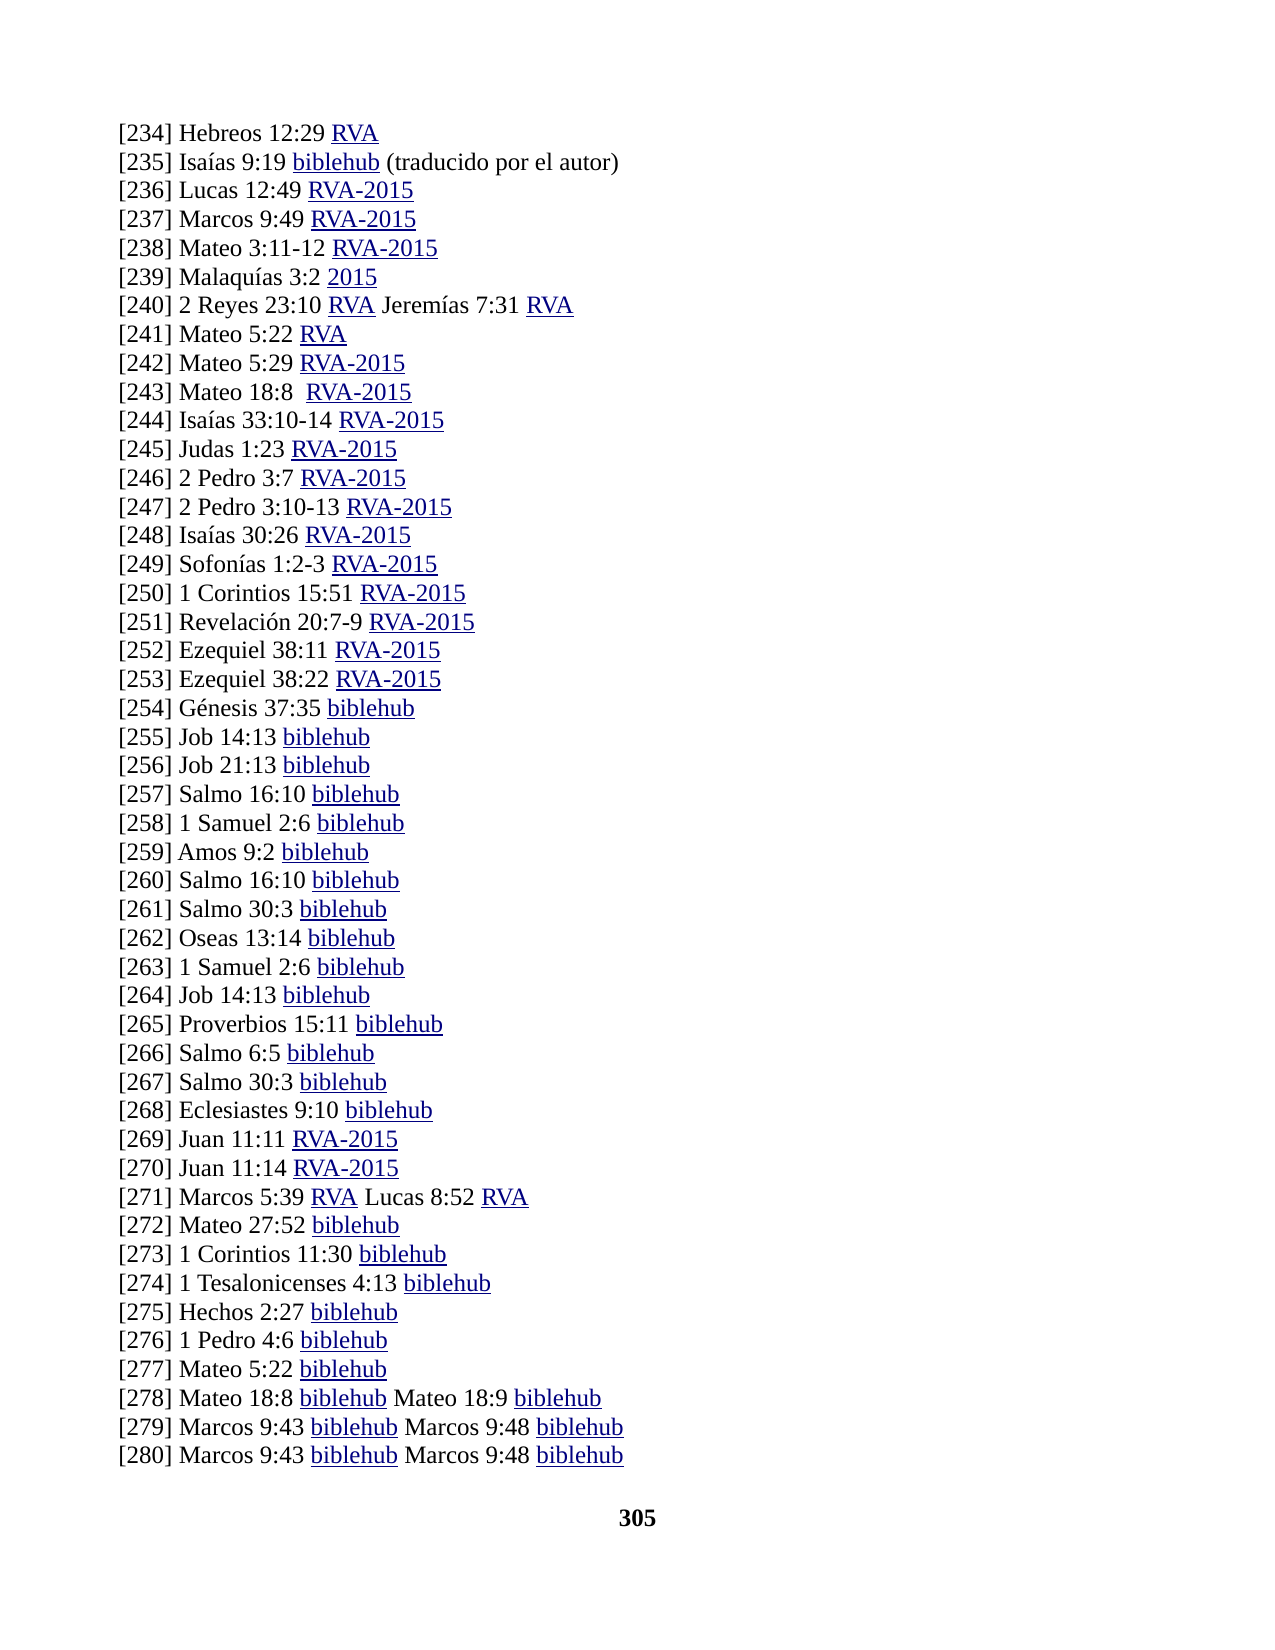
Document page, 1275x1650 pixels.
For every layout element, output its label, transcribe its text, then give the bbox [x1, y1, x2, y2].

text Ezequiel 38:11 RVA-2015 [118, 636, 1157, 664]
text Marcos 9:43 biblehub Marcos 9:48 biblehub [118, 1412, 1157, 1441]
text Isaías 33:10-14 RVA-2015 [118, 406, 1157, 434]
text 1 Samuel 2:6 biblehub [118, 952, 1157, 981]
text Mateo 5:22 RVA [118, 319, 1157, 348]
text Salmo 6:5 biblehub [118, 1038, 1157, 1067]
text Marcos 9:49 RVA-2015 [118, 204, 1157, 233]
text Judas 1:23 RVA-2015 [118, 434, 1157, 463]
text Salmo 16:10 biblehub [118, 779, 1157, 808]
text Génesis 37:35 biblehub [118, 693, 1157, 722]
text Mateo 3:11-12 RVA-2015 [118, 233, 1157, 262]
text 1 Corintios 11:30 biblehub [118, 1239, 1157, 1268]
text Malaquías 3:2 2015 [118, 262, 1157, 291]
text Mateo 18:8 biblehub Mateo 18:9 biblehub [118, 1383, 1157, 1412]
text Juan 11:14 RVA-2015 [118, 1153, 1157, 1182]
text Hechos 2:27 biblehub [118, 1297, 1157, 1326]
text Mateo 27:52 biblehub [118, 1211, 1157, 1239]
text 1 Samuel 2:6 biblehub [118, 808, 1157, 837]
text Revelación 20:7-9 RVA-2015 [118, 607, 1157, 636]
text Job 21:13 biblehub [118, 751, 1157, 779]
text Proverbios 15:11 biblehub [118, 1009, 1157, 1038]
text Salmo 30:3 biblehub [118, 894, 1157, 923]
text Marcos 9:43 biblehub Marcos 9:48 biblehub [118, 1441, 1157, 1469]
text Amos 9:2 biblehub [118, 837, 1157, 866]
text Juan 11:11 RVA-2015 [118, 1124, 1157, 1153]
text 2 Pedro 3:7 RVA-2015 [118, 463, 1157, 492]
text Hebreos 12:29 RVA [118, 118, 1157, 147]
text Marcos 5:39 RVA Lucas 8:52 RVA [118, 1182, 1157, 1211]
text Job 14:13 biblehub [118, 981, 1157, 1009]
text Mateo 18:8 RVA-2015 [118, 377, 1157, 406]
text Isaías 9:19 biblehub (traducido por el autor) [118, 147, 1157, 176]
text 1 Pedro 4:6 biblehub [118, 1326, 1157, 1354]
text Isaías 30:26 RVA-2015 [118, 521, 1157, 549]
text Mateo 5:29 RVA-2015 [118, 348, 1157, 377]
text 2 Reyes 23:10 RVA Jeremías 7:31 RVA [118, 291, 1157, 319]
text Job 14:13 biblehub [118, 722, 1157, 751]
text Salmo 30:3 biblehub [118, 1067, 1157, 1096]
text 1 Tesalonicenses 4:13 biblehub [118, 1268, 1157, 1297]
text 2 Pedro 3:10-13 RVA-2015 [118, 492, 1157, 521]
text Eclesiastes 9:10 biblehub [118, 1096, 1157, 1124]
text 1 Corintios 15:51 RVA-2015 [118, 578, 1157, 607]
text Ezequiel 38:22 RVA-2015 [118, 664, 1157, 693]
text Oseas 13:14 biblehub [118, 923, 1157, 952]
text Lucas 12:49 RVA-2015 [118, 176, 1157, 204]
text Sofonías 1:2-3 RVA-2015 [118, 549, 1157, 578]
text Salmo 16:10 biblehub [118, 866, 1157, 894]
text Mateo 5:22 biblehub [118, 1354, 1157, 1383]
